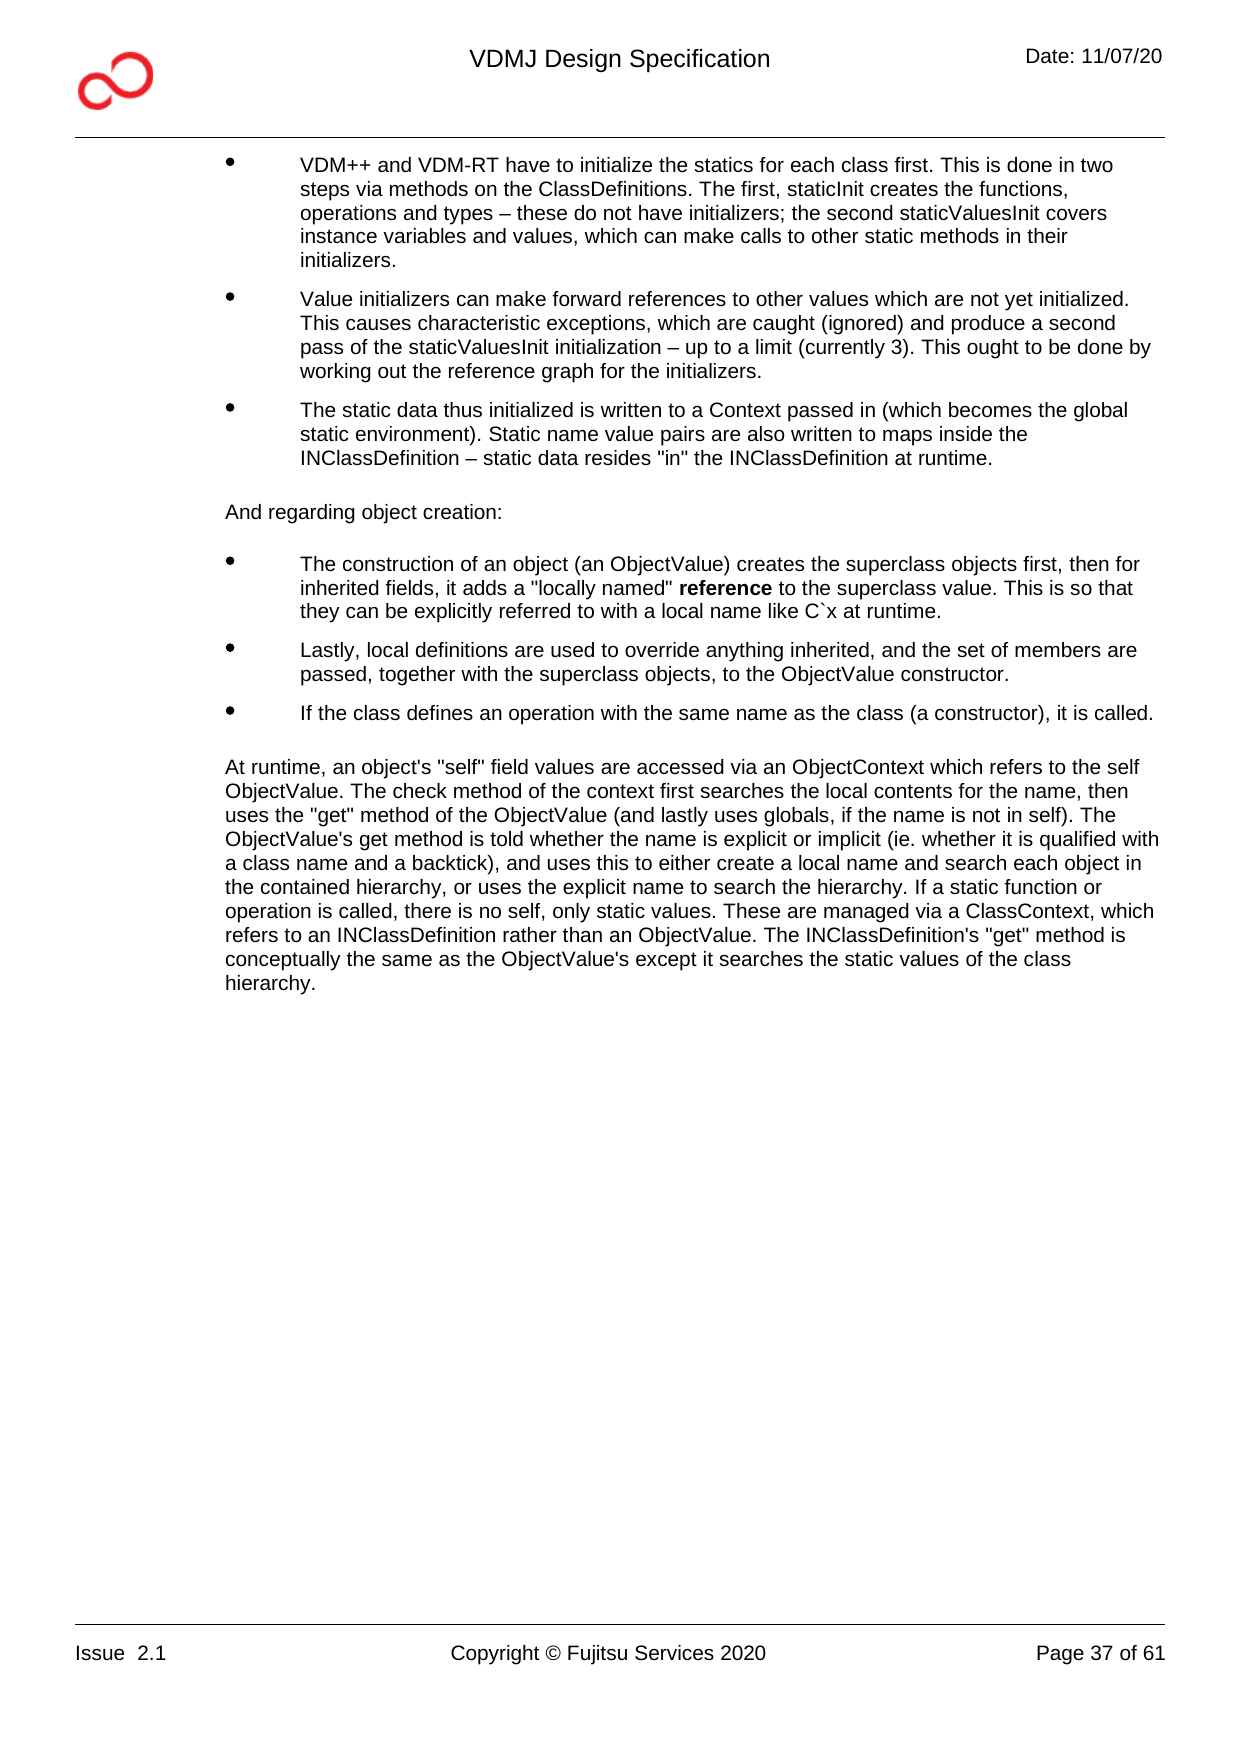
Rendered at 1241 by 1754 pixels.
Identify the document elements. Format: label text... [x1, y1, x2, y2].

picture [78, 44, 153, 120]
list Value initializers can make forward references to other values which are not yet initialized. This causes characteristic exceptions, which are caught (ignored) and produce a second pass of the staticValuesInit initialization – up to a limit (currently 3). This ought to be done by working out the reference graph for the initializers. [225, 288, 1165, 383]
list The construction of an object (an ObjectValue) creates the superclass objects first, then for inherited fields, it adds a "locally named" reference to the superclass value. This is so that they can be explicitly referred to with a local name like C`x at runtime. [225, 552, 1165, 624]
list VDM++ and VDM-RT have to initialize the statics for each class first. This is done in two steps via methods on the ClassDefinitions. The first, staticInit creates the functions, operations and types – these do not have initializers; the second staticValuesInit covers instance variables and values, which can make calls to other static methods in their initializers. [225, 153, 1165, 273]
text And regarding object creation: [225, 500, 1165, 524]
list The static data thus initialized is written to a Context passed in (which becomes the global static environment). Static name value pairs are also written to maps inside the INClassDefinition – static data resides "in" the INClassDefinition at runtime. [225, 398, 1165, 470]
list Lastly, local definitions are used to override anything inherited, and the set of members are passed, together with the superclass objects, to the ObjectValue constructor. [225, 639, 1165, 687]
list If the class defines an operation with the same name as the class (a constructor), it is called. [225, 702, 1165, 726]
text At runtime, an object's "self" field values are accessed via an ObjectContext which refers to the self ObjectValue. The check method of the context first searches the local contents for the name, then uses the "get" method of the ObjectValue (and lastly uses globals, if the name is not in self). The ObjectValue's get method is told whether the name is explicit or implicit (ie. whether it is qualified with a class name and a backtick), and uses this to either create a local name and search each object in the contained hierarchy, or uses the explicit name to search the hierarchy. If a static function or operation is called, there is no self, only static values. These are managed via a ClassContext, which refers to an INClassDefinition rather than an ObjectValue. The INClassDefinition's "get" method is conceptually the same as the ObjectValue's except it searches the static values of the class hierarchy. [225, 756, 1165, 995]
